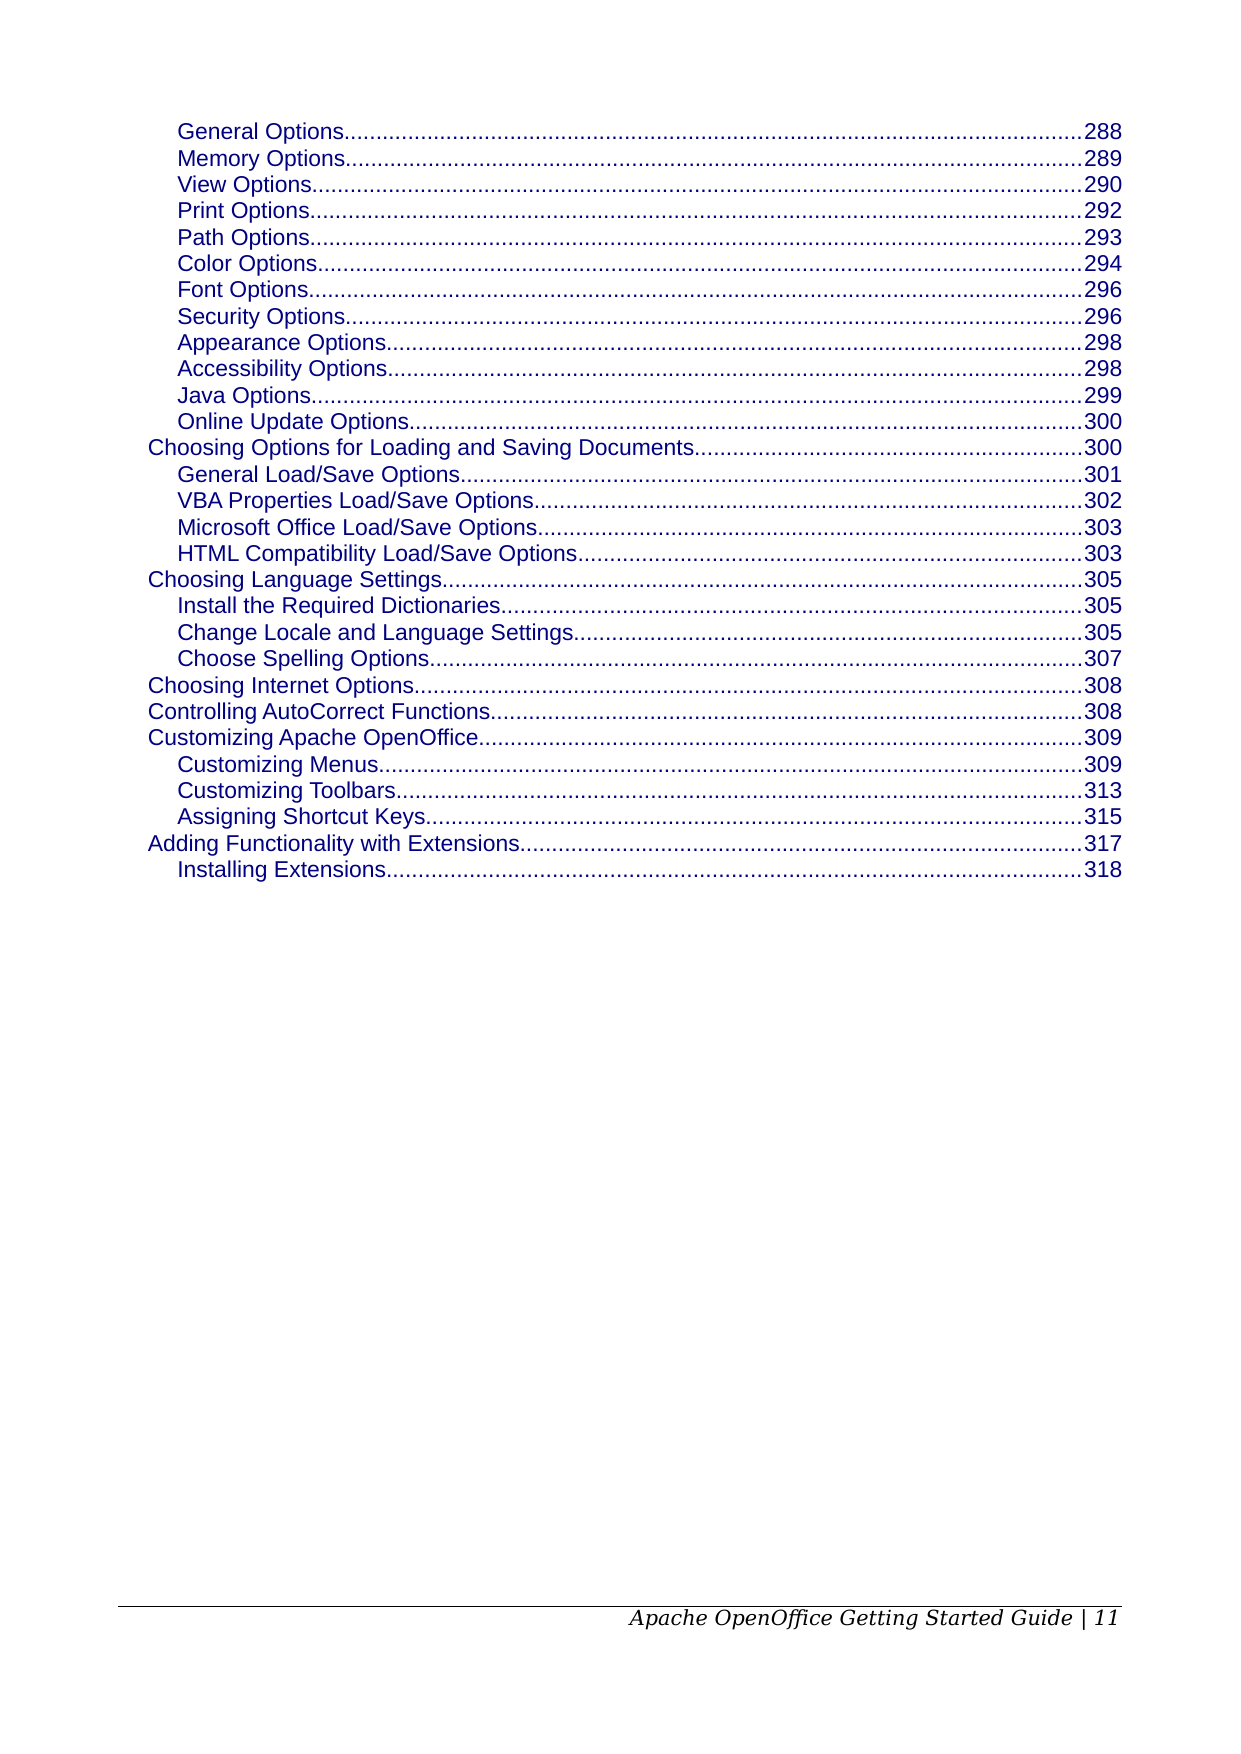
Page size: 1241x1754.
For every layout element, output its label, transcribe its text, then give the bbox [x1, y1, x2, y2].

text Path Options 293 [177, 223, 1122, 250]
text Choosing Options for Loading and Saving Documents 300 [148, 434, 1122, 461]
text Assigning Shortcut Keys 315 [177, 803, 1122, 830]
text Installing Extensions 318 [177, 856, 1122, 882]
text Customizing Toolbars 313 [177, 777, 1122, 803]
text Accessibility Options 298 [177, 355, 1122, 382]
text General Load/Save Options 301 [177, 461, 1122, 487]
text Choosing Internet Options 308 [148, 672, 1122, 698]
text Security Options 296 [177, 303, 1122, 329]
text Print Options 292 [177, 197, 1122, 223]
text Java Options 299 [177, 382, 1122, 408]
text VBA Properties Load/Save Options 302 [177, 487, 1122, 513]
text Color Options 294 [177, 250, 1122, 276]
text General Options 288 [177, 118, 1122, 144]
text Memory Options 289 [177, 144, 1122, 171]
text Choose Spelling Options 307 [177, 645, 1122, 672]
text Customizing Menus 309 [177, 751, 1122, 777]
text HTML Compatibility Load/Save Options 303 [177, 540, 1122, 566]
text Font Options 296 [177, 276, 1122, 303]
text Change Locale and Language Settings 305 [177, 619, 1122, 645]
text Online Update Options 300 [177, 408, 1122, 434]
text Microsoft Office Load/Save Options 303 [177, 513, 1122, 540]
text Adding Functionality with Extensions 317 [148, 830, 1122, 856]
text View Options 290 [177, 171, 1122, 197]
text Controlling AutoCorrect Functions 308 [148, 698, 1122, 724]
text Appearance Options 298 [177, 329, 1122, 355]
text Choosing Language Settings 305 [148, 566, 1122, 592]
text Install the Required Dictionaries 305 [177, 592, 1122, 619]
text Customizing Apache OpenOffice 309 [148, 724, 1122, 751]
